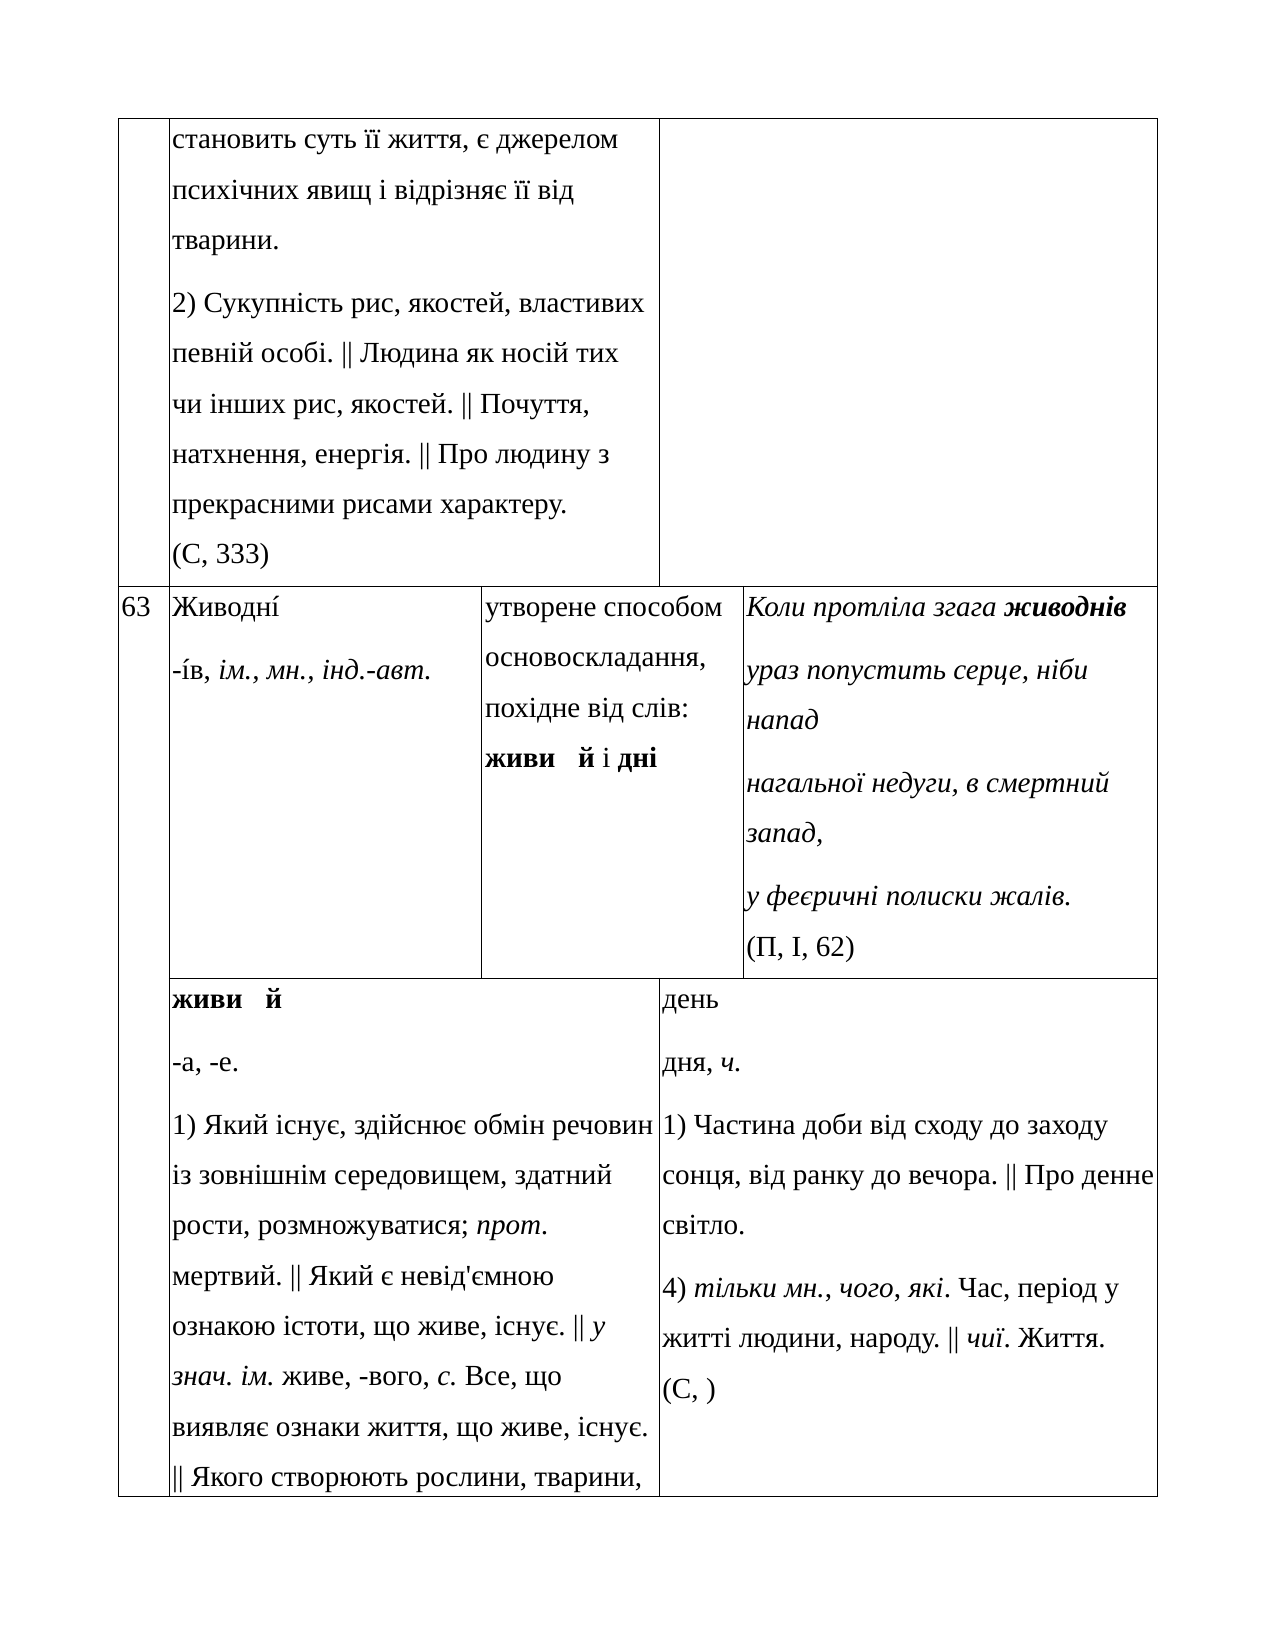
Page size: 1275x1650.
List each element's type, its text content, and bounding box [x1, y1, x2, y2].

table_cell день дня, ч. 1) Частина доби від сходу до заходу сонця, від ранку до вечора. || Про денне світло. 4) тільки мн., чого, які. Час, період у житті людини, народу. || чиї. Життя. (С, ) [660, 979, 1157, 1496]
table_cell [119, 119, 169, 586]
table_cell Живоднí -íв, ім., мн., інд.-авт. [170, 587, 481, 978]
table_cell Коли протліла згага живоднів ураз попустить серце, ніби напад нагальної недуги, в смертний запад, у феєричні полиски жалів. (П, І, 62) [744, 587, 1157, 978]
table_cell становить суть її життя, є джерелом психічних явищ і відрізняє її від тварини. 2) Сукупність рис, якостей, властивих певній особі. || Людина як носій тих чи інших рис, якостей. || Почуття, натхнення, енергія. || Про людину з прекрасними рисами характеру. (С, 333) [170, 119, 659, 586]
table_cell живий -а, -е. 1) Який існує, здійснює обмін речовин із зовнішнім середовищем, здатний рости, розмножуватися; прот. мертвий. || Який є невід'ємною ознакою істоти, що живе, існує. || у знач. ім. живе, -вого, с. Все, що виявляє ознаки життя, що живе, існує. || Якого створюють рослини, тварини, [170, 979, 659, 1496]
table_cell утворене способом основоскладання, похідне від слів: живий і дні [482, 587, 743, 978]
table_cell [660, 119, 1157, 586]
table_cell 63 [119, 587, 169, 1496]
